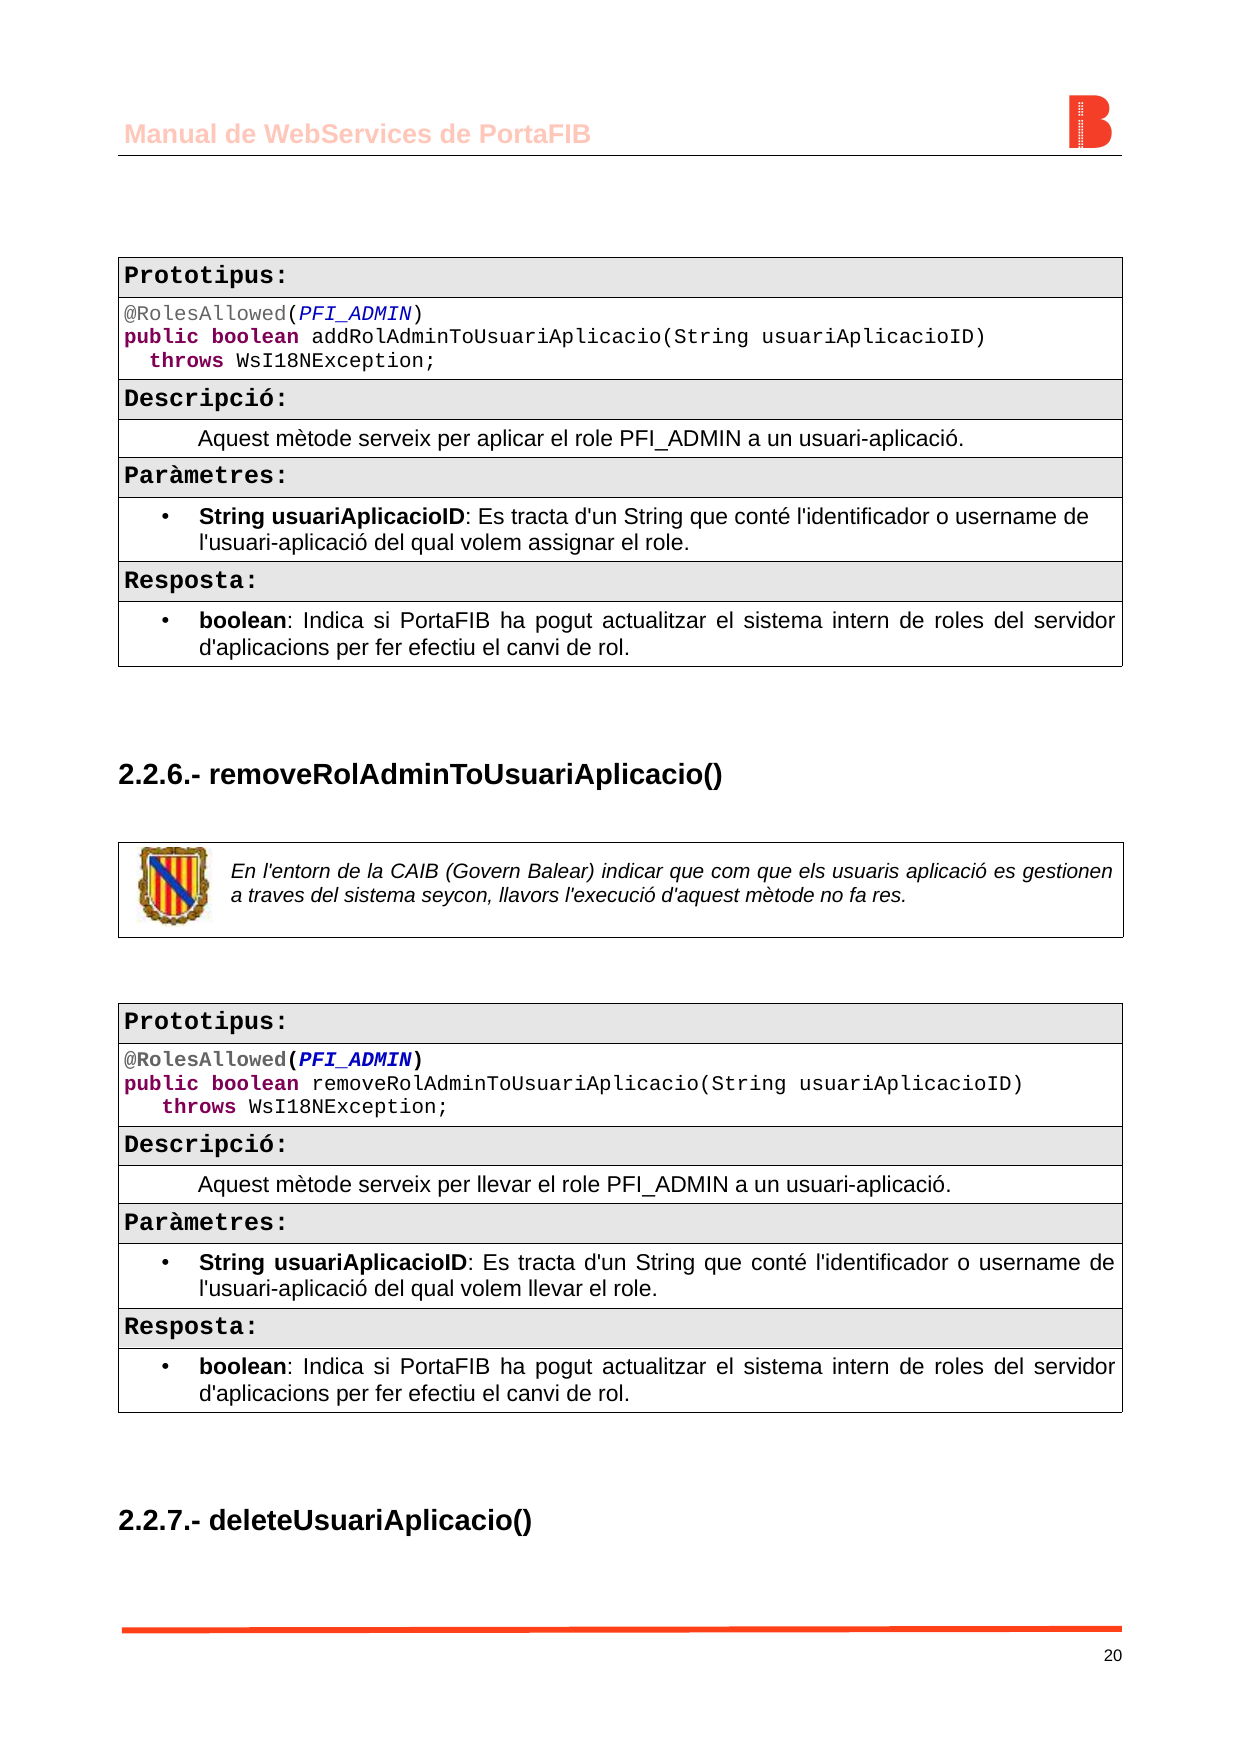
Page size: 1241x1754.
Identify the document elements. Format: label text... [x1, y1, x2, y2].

table_cell Paràmetres: [119, 458, 1122, 497]
table_cell Aquest mètode serveix per aplicar el role PFI_ADMIN a un usuari-aplicació. [119, 420, 1122, 457]
table_cell Resposta: [119, 562, 1122, 601]
table_header Prototipus: [119, 1004, 1122, 1043]
table_cell Resposta: [119, 1309, 1122, 1347]
picture [1063, 94, 1117, 150]
table_header Prototipus: [119, 258, 1122, 297]
table_header En l'entorn de la CAIB (Govern Balear) indicar que com que els usuaris aplicació es gestionen a traves del sistema seycon, llavors l'execució d'aquest mètode no fa res. [225, 843, 1123, 937]
table_cell boolean: Indica si PortaFIB ha pogut actualitzar el sistema intern de roles del servidor d'aplicacions per fer efectiu el canvi de rol. [119, 1349, 1122, 1412]
table_cell @RolesAllowed(PFI_ADMIN) public boolean removeRolAdminToUsuariAplicacio(String usuariAplicacioID) throws WsI18NException; [119, 1044, 1122, 1126]
subtitle deleteUsuariAplicacio() [118, 1503, 1122, 1537]
table_cell boolean: Indica si PortaFIB ha pogut actualitzar el sistema intern de roles del servidor d'aplicacions per fer efectiu el canvi de rol. [119, 602, 1122, 666]
table_cell Aquest mètode serveix per llevar el role PFI_ADMIN a un usuari-aplicació. [119, 1166, 1122, 1203]
table_cell Descripció: [119, 380, 1122, 419]
table_cell @RolesAllowed(PFI_ADMIN) public boolean addRolAdminToUsuariAplicacio(String usuariAplicacioID) throws WsI18NException; [119, 298, 1122, 379]
table_cell Descripció: [119, 1127, 1122, 1165]
picture [134, 847, 214, 927]
subtitle removeRolAdminToUsuariAplicacio() [118, 757, 1122, 790]
table_cell String usuariAplicacioID: Es tracta d'un String que conté l'identificador o username de l'usuari-aplicació del qual volem llevar el role. [119, 1244, 1122, 1307]
table_cell Paràmetres: [119, 1204, 1122, 1243]
table_header [119, 843, 225, 937]
table_cell String usuariAplicacioID: Es tracta d'un String que conté l'identificador o username de l'usuari-aplicació del qual volem assignar el role. [119, 498, 1122, 561]
